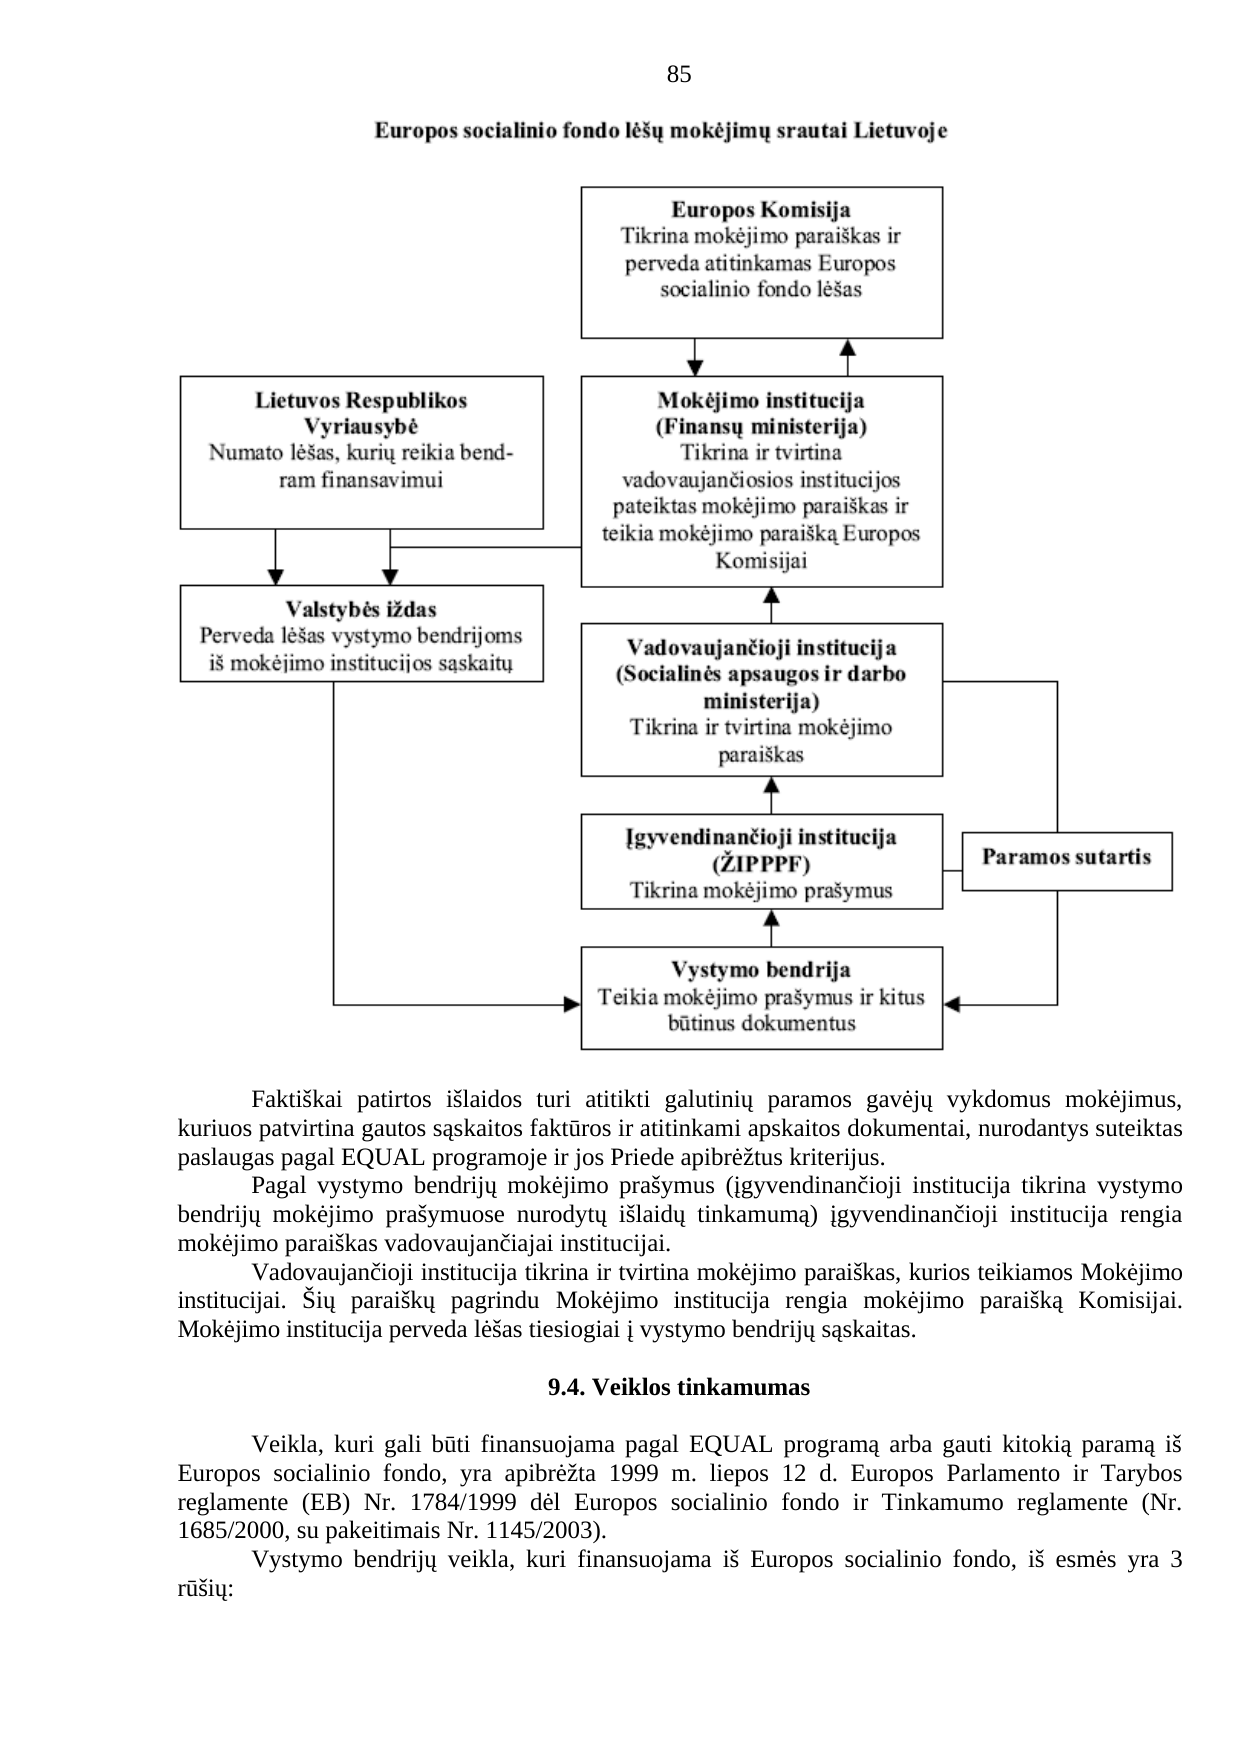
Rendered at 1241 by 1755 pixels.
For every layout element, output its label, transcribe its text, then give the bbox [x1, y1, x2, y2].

text Pagal vystymo bendrijų mokėjimo prašymus (įgyvendinančioji institucija tikrina vystymo bendrijų mokėjimo prašymuose nurodytų išlaidų tinkamumą) įgyvendinančioji institucija rengia mokėjimo paraiškas vadovaujančiajai institucijai. [177, 1171, 1184, 1257]
text 9.4. Veiklos tinkamumas [177, 1372, 1181, 1401]
text Veikla, kuri gali būti finansuojama pagal EQUAL programą arba gauti kitokią paramą iš Europos socialinio fondo, yra apibrėžta 1999 m. liepos 12 d. Europos Parlamento ir Tarybos reglamente (EB) Nr. 1784/1999 dėl Europos socialinio fondo ir Tinkamumo reglamente (Nr. 1685/2000, su pakeitimais Nr. 1145/2003). [177, 1429, 1184, 1544]
text Vadovaujančioji institucija tikrina ir tvirtina mokėjimo paraiškas, kurios teikiamos Mokėjimo institucijai. Šių paraiškų pagrindu Mokėjimo institucija rengia mokėjimo paraišką Komisijai. Mokėjimo institucija perveda lėšas tiesiogiai į vystymo bendrijų sąskaitas. [177, 1257, 1184, 1343]
text Faktiškai patirtos išlaidos turi atitikti galutinių paramos gavėjų vykdomus mokėjimus, kuriuos patvirtina gautos sąskaitos faktūros ir atitinkami apskaitos dokumentai, nurodantys suteiktas paslaugas pagal EQUAL programoje ir jos Priede apibrėžtus kriterijus. [177, 1084, 1184, 1171]
text Vystymo bendrijų veikla, kuri finansuojama iš Europos socialinio fondo, iš esmės yra 3 rūšių: [177, 1544, 1184, 1602]
